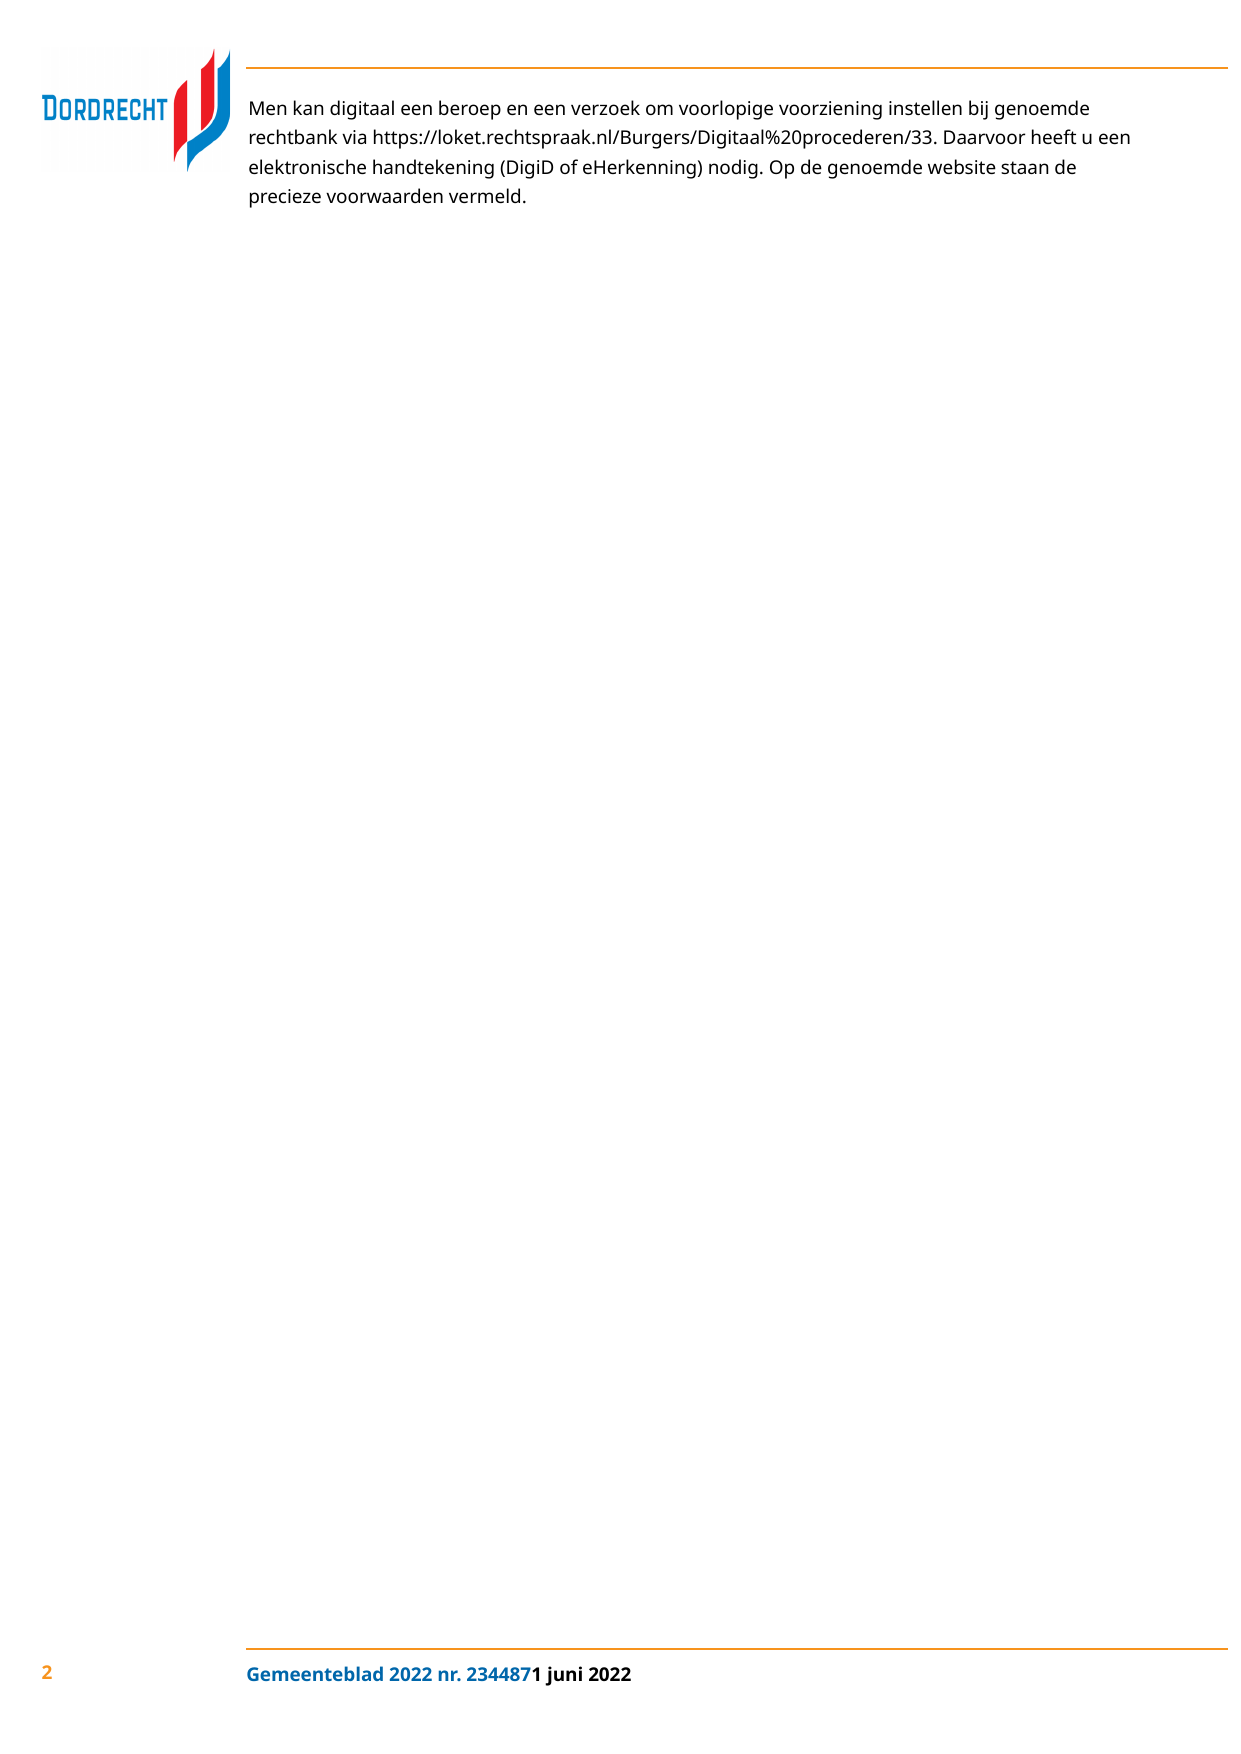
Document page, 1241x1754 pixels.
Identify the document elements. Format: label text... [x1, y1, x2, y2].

text Men kan digitaal een beroep en een verzoek om voorlopige voorziening instellen bij genoemde rechtbank via https://loket.rechtspraak.nl/Burgers/Digitaal%20procederen/33. Daarvoor heeft u een elektronische handtekening (DigiD of eHerkenning) nodig. Op de genoemde website staan de precieze voorwaarden vermeld. [248, 95, 1152, 209]
picture [41, 47, 231, 172]
